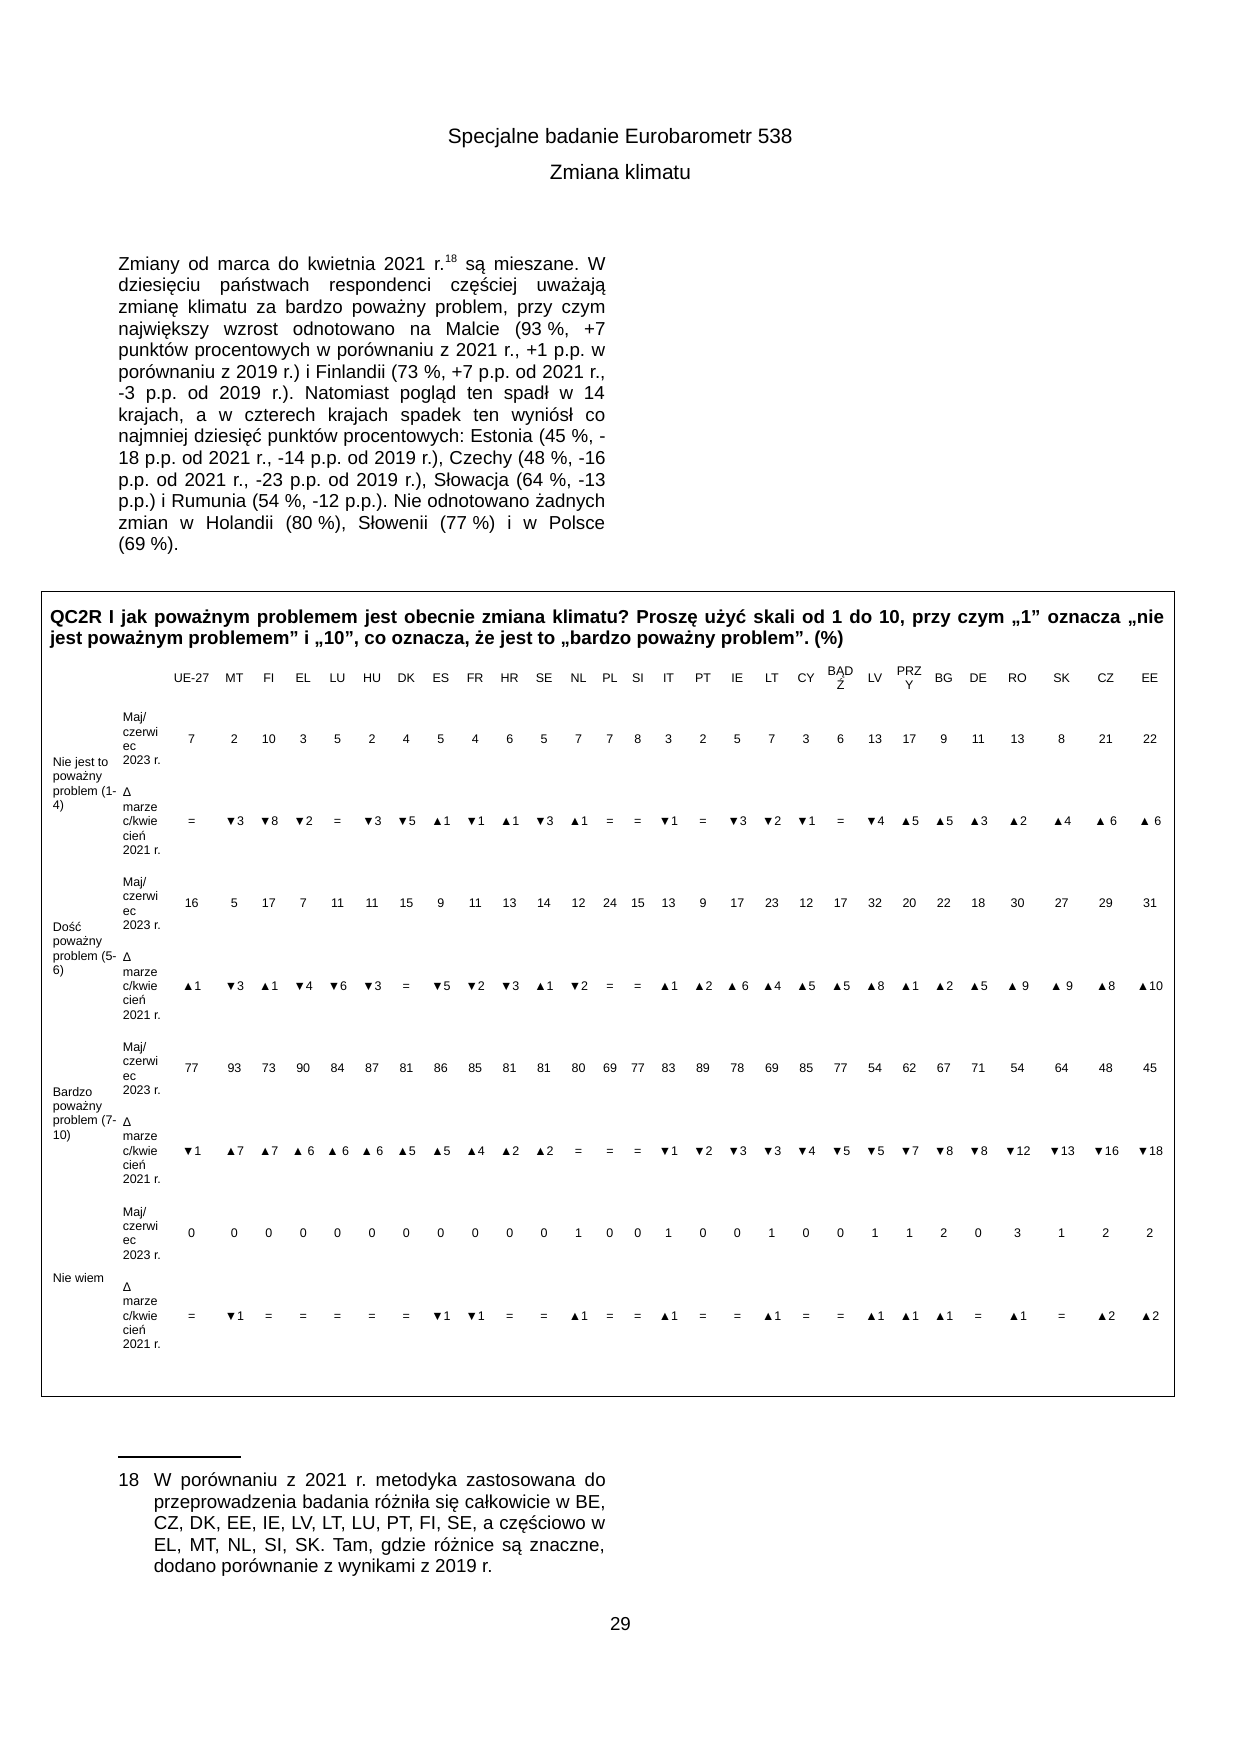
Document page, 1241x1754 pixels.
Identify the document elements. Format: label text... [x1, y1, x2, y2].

table_cell 0 [355, 1195, 389, 1271]
table_cell ▲ 6 [1084, 776, 1128, 866]
table_cell 5 [217, 866, 251, 941]
table_cell 0 [217, 1195, 251, 1271]
table_cell 21 [1084, 701, 1128, 776]
table_cell Bardzo poważny problem (7-10) [50, 1031, 120, 1195]
table_cell ▼18 [1128, 1106, 1172, 1195]
table_cell ▼2 [561, 941, 595, 1031]
table_cell Δ marzec/kwiecień 2021 r. [120, 776, 166, 866]
table_cell 90 [286, 1031, 320, 1106]
table_cell 23 [754, 866, 789, 941]
table_cell ▼3 [720, 776, 754, 866]
table_cell Δ marzec/kwiecień 2021 r. [120, 1271, 166, 1360]
table_cell ▲1 [651, 941, 686, 1031]
table_cell 2 [1084, 1195, 1128, 1271]
table_cell 0 [686, 1195, 720, 1271]
table_cell 2 [355, 701, 389, 776]
table_cell 14 [527, 866, 561, 941]
table_cell 0 [166, 1195, 217, 1271]
table_cell ▲7 [251, 1106, 286, 1195]
table_cell 0 [720, 1195, 754, 1271]
table_cell 0 [389, 1195, 423, 1271]
table_cell ▲ 6 [286, 1106, 320, 1195]
table_cell 15 [389, 866, 423, 941]
table_cell 24 [595, 866, 624, 941]
table_cell 89 [686, 1031, 720, 1106]
table_cell 11 [961, 701, 995, 776]
table_cell ▲3 [961, 776, 995, 866]
table_cell ▲10 [1128, 941, 1172, 1031]
table_cell 0 [492, 1195, 527, 1271]
table_cell ▲1 [651, 1271, 686, 1360]
table_cell ▼1 [458, 1271, 492, 1360]
table_cell ▲5 [961, 941, 995, 1031]
table_cell 7 [595, 701, 624, 776]
table_cell 9 [686, 866, 720, 941]
table_cell ▲4 [1039, 776, 1083, 866]
table_cell = [624, 1106, 651, 1195]
table_cell ▲4 [458, 1106, 492, 1195]
table_cell 93 [217, 1031, 251, 1106]
table_header DE [961, 655, 995, 701]
table_cell 7 [286, 866, 320, 941]
table_header [50, 655, 120, 701]
table_cell = [624, 776, 651, 866]
table_cell 0 [624, 1195, 651, 1271]
table_header IT [651, 655, 686, 701]
table_cell 45 [1128, 1031, 1172, 1106]
table_cell 11 [320, 866, 354, 941]
table_cell 20 [892, 866, 926, 941]
table_cell ▼16 [1084, 1106, 1128, 1195]
table_cell 6 [823, 701, 858, 776]
table_cell 0 [527, 1195, 561, 1271]
table_cell ▲8 [1084, 941, 1128, 1031]
table_cell 48 [1084, 1031, 1128, 1106]
table_cell 84 [320, 1031, 354, 1106]
table_cell 6 [492, 701, 527, 776]
table_cell ▲2 [1128, 1271, 1172, 1360]
table_cell ▲2 [686, 941, 720, 1031]
table_cell ▼12 [995, 1106, 1039, 1195]
table_cell 85 [789, 1031, 823, 1106]
table_cell = [720, 1271, 754, 1360]
table_header SI [624, 655, 651, 701]
table_cell ▼4 [789, 1106, 823, 1195]
table_cell 69 [595, 1031, 624, 1106]
table_cell 7 [754, 701, 789, 776]
table_cell 13 [492, 866, 527, 941]
table_cell ▼2 [754, 776, 789, 866]
table_cell ▲2 [492, 1106, 527, 1195]
table_cell = [595, 776, 624, 866]
table_cell 5 [320, 701, 354, 776]
table_cell ▲1 [892, 941, 926, 1031]
table_cell = [595, 941, 624, 1031]
table_header NL [561, 655, 595, 701]
table_cell ▼5 [389, 776, 423, 866]
table_cell ▼6 [320, 941, 354, 1031]
table_cell 11 [355, 866, 389, 941]
table_header BĄDŹ [823, 655, 858, 701]
table_cell ▲2 [527, 1106, 561, 1195]
table_cell ▲1 [561, 776, 595, 866]
table_cell ▲ 9 [1039, 941, 1083, 1031]
table_cell Maj/czerwiec 2023 r. [120, 701, 166, 776]
table_cell ▲4 [754, 941, 789, 1031]
table_header PT [686, 655, 720, 701]
table_cell 1 [754, 1195, 789, 1271]
table_cell ▼4 [286, 941, 320, 1031]
table_cell 69 [754, 1031, 789, 1106]
table_cell 86 [423, 1031, 458, 1106]
table_cell = [355, 1271, 389, 1360]
table_header HU [355, 655, 389, 701]
table_cell = [595, 1106, 624, 1195]
table_cell Maj/czerwiec 2023 r. [120, 1031, 166, 1106]
table_cell ▲1 [995, 1271, 1039, 1360]
table_cell 16 [166, 866, 217, 941]
table_cell 54 [858, 1031, 892, 1106]
table_cell ▼2 [686, 1106, 720, 1195]
table_cell ▼5 [423, 941, 458, 1031]
table_cell 83 [651, 1031, 686, 1106]
table_cell 78 [720, 1031, 754, 1106]
table_cell ▼2 [458, 941, 492, 1031]
table_cell ▲2 [926, 941, 961, 1031]
table_cell = [624, 1271, 651, 1360]
table_header SE [527, 655, 561, 701]
table_cell 1 [892, 1195, 926, 1271]
table_header SK [1039, 655, 1083, 701]
table_cell 12 [789, 866, 823, 941]
table_cell ▲1 [561, 1271, 595, 1360]
table_cell 62 [892, 1031, 926, 1106]
table_cell ▼3 [754, 1106, 789, 1195]
table_cell = [823, 776, 858, 866]
table_cell 2 [1128, 1195, 1172, 1271]
table_cell Δ marzec/kwiecień 2021 r. [120, 941, 166, 1031]
table_header UE-27 [166, 655, 217, 701]
table_cell ▼3 [217, 776, 251, 866]
table_cell 67 [926, 1031, 961, 1106]
table_cell ▼2 [286, 776, 320, 866]
table_cell Δ marzec/kwiecień 2021 r. [120, 1106, 166, 1195]
table_cell Nie jest to poważny problem (1-4) [50, 701, 120, 866]
table_cell 77 [624, 1031, 651, 1106]
text W porównaniu z 2021 r. metodyka zastosowana do przeprowadzenia badania różniła się całkowicie w BE, CZ, DK, EE, IE, LV, LT, LU, PT, FI, SE, a częściowo w EL, MT, NL, SI, SK. Tam, gdzie różnice są znaczne, dodano porównanie z wynikami z 2019 r. [118, 1469, 605, 1577]
table_cell ▲1 [423, 776, 458, 866]
table_cell ▲5 [823, 941, 858, 1031]
table_cell 64 [1039, 1031, 1083, 1106]
table_cell 0 [823, 1195, 858, 1271]
table_header DK [389, 655, 423, 701]
table_cell Maj/czerwiec 2023 r. [120, 866, 166, 941]
table_cell ▲1 [858, 1271, 892, 1360]
table_cell 77 [166, 1031, 217, 1106]
table_cell 77 [823, 1031, 858, 1106]
table_header CZ [1084, 655, 1128, 701]
table_cell 73 [251, 1031, 286, 1106]
table_header PRZY [892, 655, 926, 701]
table_cell 0 [595, 1195, 624, 1271]
table_cell 30 [995, 866, 1039, 941]
table_cell ▲1 [527, 941, 561, 1031]
table_cell 3 [651, 701, 686, 776]
table_header RO [995, 655, 1039, 701]
table_cell 0 [251, 1195, 286, 1271]
table_cell 17 [823, 866, 858, 941]
table_cell ▼3 [527, 776, 561, 866]
table_cell ▲1 [926, 1271, 961, 1360]
table_cell = [1039, 1271, 1083, 1360]
table_cell 0 [458, 1195, 492, 1271]
table_header IE [720, 655, 754, 701]
table_header LV [858, 655, 892, 701]
table_cell ▲ 6 [1128, 776, 1172, 866]
text Zmiany od marca do kwietnia 2021 r. są mieszane. W dziesięciu państwach respondenci częściej uważają zmianę klimatu za bardzo poważny problem, przy czym największy wzrost odnotowano na Malcie (93 %, +7 punktów procentowych w porównaniu z 2021 r., +1 p.p. w porównaniu z 2019 r.) i Finlandii (73 %, +7 p.p. od 2021 r., -3 p.p. od 2019 r.). Natomiast pogląd ten spadł w 14 krajach, a w czterech krajach spadek ten wyniósł co najmniej dziesięć punktów procentowych: Estonia (45 %, -18 p.p. od 2021 r., -14 p.p. od 2019 r.), Czechy (48 %, -16 p.p. od 2021 r., -23 p.p. od 2019 r.), Słowacja (64 %, -13 p.p.) i Rumunia (54 %, -12 p.p.). Nie odnotowano żadnych zmian w Holandii (80 %), Słowenii (77 %) i w Polsce (69 %). [118, 253, 605, 554]
table_cell ▲5 [926, 776, 961, 866]
table_cell 81 [389, 1031, 423, 1106]
text QC2R I jak poważnym problemem jest obecnie zmiana klimatu? Proszę użyć skali od 1 do 10, przy czym „1” oznacza „nie jest poważnym problemem” i „10”, co oznacza, że ​​jest to „bardzo poważny problem”. (%) [50, 605, 1166, 648]
table_cell ▲ 9 [995, 941, 1039, 1031]
table_cell 9 [423, 866, 458, 941]
table_header BG [926, 655, 961, 701]
table_cell 7 [561, 701, 595, 776]
table_cell 0 [961, 1195, 995, 1271]
table_cell = [320, 1271, 354, 1360]
table_cell 5 [423, 701, 458, 776]
table_cell ▲1 [754, 1271, 789, 1360]
table_cell 15 [624, 866, 651, 941]
table_cell 9 [926, 701, 961, 776]
table_cell ▼1 [166, 1106, 217, 1195]
table_cell = [389, 1271, 423, 1360]
table_cell ▲5 [892, 776, 926, 866]
table_cell = [686, 1271, 720, 1360]
table_cell 85 [458, 1031, 492, 1106]
table_cell 0 [789, 1195, 823, 1271]
table_cell 31 [1128, 866, 1172, 941]
table_cell 80 [561, 1031, 595, 1106]
table_cell 3 [995, 1195, 1039, 1271]
table_cell ▲5 [423, 1106, 458, 1195]
table_cell Maj/czerwiec 2023 r. [120, 1195, 166, 1271]
table_cell 10 [251, 701, 286, 776]
table_cell 81 [492, 1031, 527, 1106]
table_cell 29 [1084, 866, 1128, 941]
table_cell 54 [995, 1031, 1039, 1106]
table_cell ▼1 [651, 1106, 686, 1195]
table_cell ▼1 [651, 776, 686, 866]
table_cell ▼8 [251, 776, 286, 866]
table_cell ▼13 [1039, 1106, 1083, 1195]
table_cell ▲2 [1084, 1271, 1128, 1360]
table_cell = [492, 1271, 527, 1360]
table_cell 2 [686, 701, 720, 776]
table_cell 13 [651, 866, 686, 941]
table_header ES [423, 655, 458, 701]
table_cell 3 [286, 701, 320, 776]
table_header CY [789, 655, 823, 701]
table_cell ▲ 6 [355, 1106, 389, 1195]
table_cell ▼3 [720, 1106, 754, 1195]
table_cell = [251, 1271, 286, 1360]
table_cell = [166, 776, 217, 866]
table_cell ▲2 [995, 776, 1039, 866]
table_cell ▼1 [458, 776, 492, 866]
table_header EL [286, 655, 320, 701]
table_header FR [458, 655, 492, 701]
table_cell 27 [1039, 866, 1083, 941]
table_cell ▼1 [423, 1271, 458, 1360]
table_cell 18 [961, 866, 995, 941]
table_cell 5 [720, 701, 754, 776]
table_cell = [320, 776, 354, 866]
table_cell 2 [217, 701, 251, 776]
table_cell = [166, 1271, 217, 1360]
table_cell ▼5 [823, 1106, 858, 1195]
table_cell = [561, 1106, 595, 1195]
table_cell ▼5 [858, 1106, 892, 1195]
table_header FI [251, 655, 286, 701]
table_cell ▼3 [355, 941, 389, 1031]
table_cell ▼3 [217, 941, 251, 1031]
table_cell 12 [561, 866, 595, 941]
table_cell 1 [1039, 1195, 1083, 1271]
table_cell ▲7 [217, 1106, 251, 1195]
table_cell 17 [251, 866, 286, 941]
table_cell 13 [995, 701, 1039, 776]
table_cell = [961, 1271, 995, 1360]
table_cell 1 [858, 1195, 892, 1271]
table_cell ▲5 [389, 1106, 423, 1195]
table_cell = [823, 1271, 858, 1360]
table_cell 4 [389, 701, 423, 776]
table_cell ▼4 [858, 776, 892, 866]
table_cell 8 [624, 701, 651, 776]
table_cell 1 [651, 1195, 686, 1271]
table_cell ▼7 [892, 1106, 926, 1195]
table_header [120, 655, 166, 701]
table_cell 11 [458, 866, 492, 941]
table_cell Dość poważny problem (5-6) [50, 866, 120, 1031]
table_cell ▼8 [926, 1106, 961, 1195]
table_cell ▲1 [251, 941, 286, 1031]
table_cell 81 [527, 1031, 561, 1106]
table_cell 87 [355, 1031, 389, 1106]
table_cell = [595, 1271, 624, 1360]
table_cell = [389, 941, 423, 1031]
table_header MT [217, 655, 251, 701]
table_cell ▲1 [166, 941, 217, 1031]
table_cell 5 [527, 701, 561, 776]
table_cell 71 [961, 1031, 995, 1106]
table_cell = [527, 1271, 561, 1360]
table_cell ▼8 [961, 1106, 995, 1195]
table_header LT [754, 655, 789, 701]
table_cell 17 [892, 701, 926, 776]
table_header HR [492, 655, 527, 701]
table_cell 4 [458, 701, 492, 776]
table_cell 32 [858, 866, 892, 941]
table_header EE [1128, 655, 1172, 701]
table_cell 0 [286, 1195, 320, 1271]
table_cell = [624, 941, 651, 1031]
table_cell ▲5 [789, 941, 823, 1031]
table_cell ▲ 6 [320, 1106, 354, 1195]
table_cell 17 [720, 866, 754, 941]
table_cell 13 [858, 701, 892, 776]
table_cell 7 [166, 701, 217, 776]
table_cell ▼1 [789, 776, 823, 866]
table_cell 22 [926, 866, 961, 941]
table_cell ▲8 [858, 941, 892, 1031]
table_cell 8 [1039, 701, 1083, 776]
table_header LU [320, 655, 354, 701]
table_cell ▼3 [355, 776, 389, 866]
table_cell 0 [423, 1195, 458, 1271]
table_cell = [686, 776, 720, 866]
table_cell 0 [320, 1195, 354, 1271]
table_cell 1 [561, 1195, 595, 1271]
table_cell 3 [789, 701, 823, 776]
table_cell ▲1 [492, 776, 527, 866]
table_cell Nie wiem [50, 1195, 120, 1360]
table_cell 22 [1128, 701, 1172, 776]
table_cell ▼3 [492, 941, 527, 1031]
table_cell = [286, 1271, 320, 1360]
table_cell ▲ 6 [720, 941, 754, 1031]
table_cell ▼1 [217, 1271, 251, 1360]
table_cell ▲1 [892, 1271, 926, 1360]
table_cell 2 [926, 1195, 961, 1271]
table_cell = [789, 1271, 823, 1360]
table_header PL [595, 655, 624, 701]
